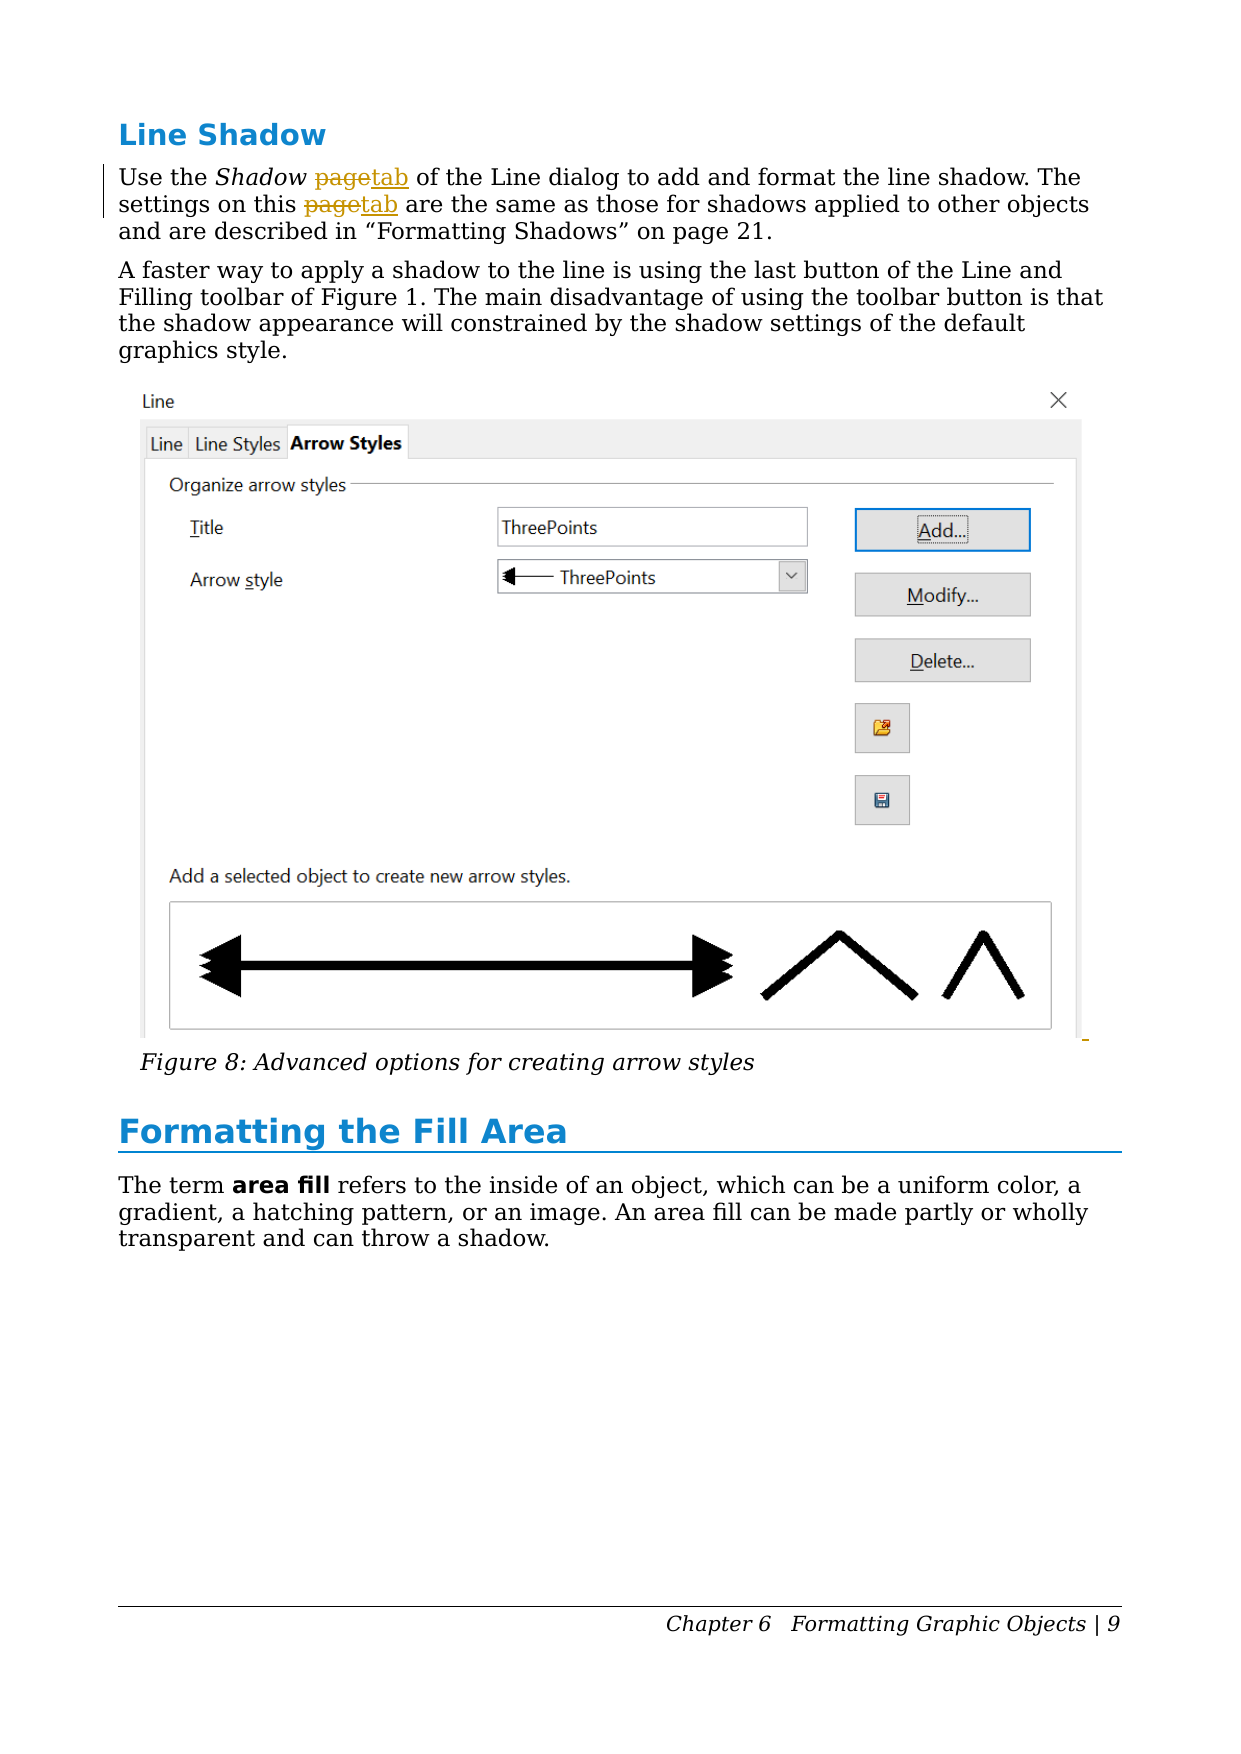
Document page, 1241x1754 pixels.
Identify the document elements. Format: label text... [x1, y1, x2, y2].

picture [140, 388, 1082, 1038]
text Figure 8: Advanced options for creating arrow styles [140, 1049, 1100, 1076]
subtitle Formatting the Fill Area [118, 1112, 1122, 1151]
text Use the Shadow tab of the Line dialog to add and format the line shadow. The settings on this tab are the same as those for shadows applied to other objects and are described in “Formatting Shadows” on page 21. [118, 164, 1122, 244]
text A faster way to apply a shadow to the line is using the last button of the Line and Filling toolbar of Figure 1. The main disadvantage of using the toolbar button is that the shadow appearance will constrained by the shadow settings of the default graphics style. [118, 257, 1122, 364]
text The term area fill refers to the inside of an object, which can be a uniform color, a gradient, a hatching pattern, or an image. An area fill can be made partly or wholly transparent and can throw a shadow. [118, 1172, 1122, 1252]
subtitle Line Shadow [118, 118, 1122, 152]
